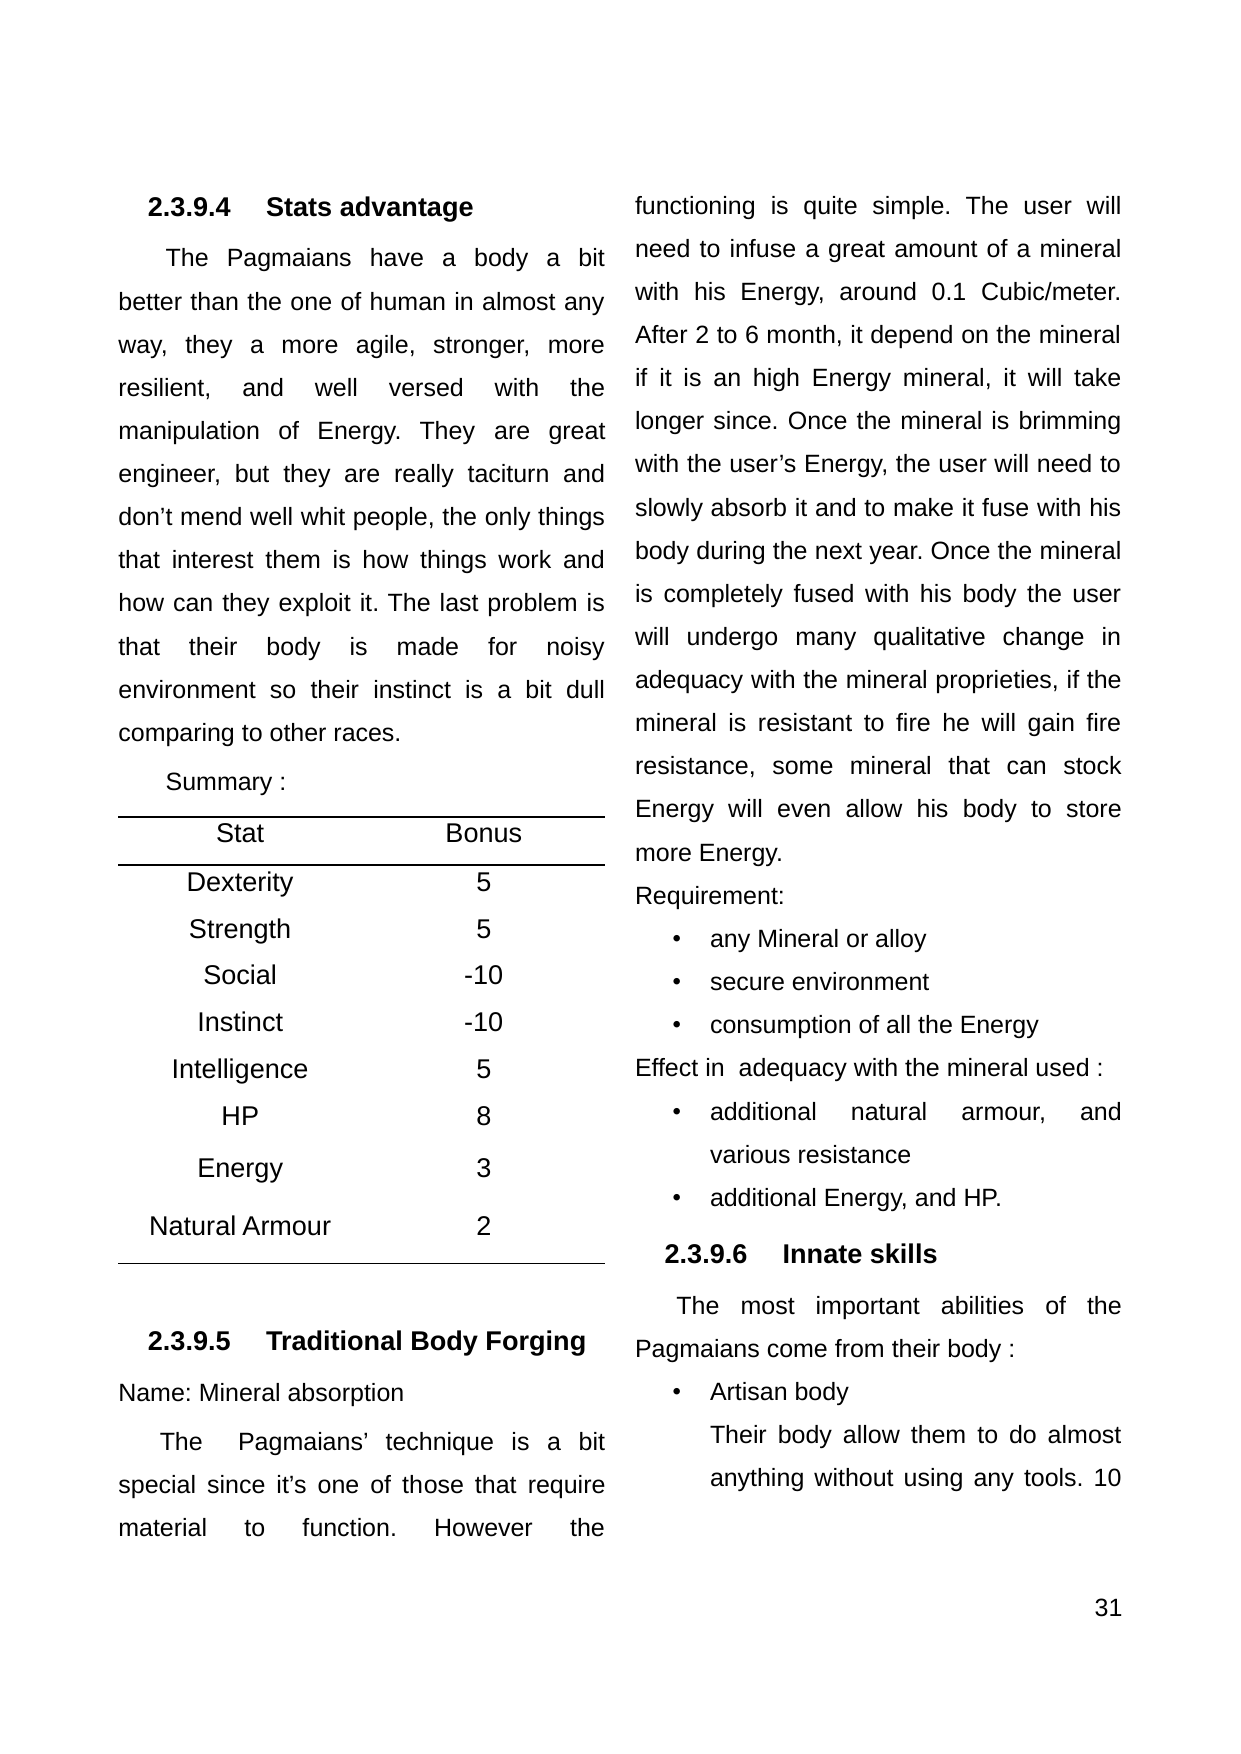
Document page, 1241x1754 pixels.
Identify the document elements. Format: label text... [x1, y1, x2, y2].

subtitle Stats advantage [118, 191, 605, 222]
text The most important abilities of the Pagmaians come from their body : [635, 1291, 1122, 1363]
table_cell -10 [362, 1006, 605, 1053]
list Their body allow them to do almost anything without using any tools. 10 [672, 1420, 1122, 1492]
table_cell Energy [118, 1146, 362, 1205]
table_cell Natural Armour [118, 1205, 362, 1263]
text Effect in adequacy with the mineral used : [635, 1053, 1122, 1082]
table_header Bonus [362, 818, 605, 864]
text Summary : [118, 767, 605, 796]
list any Mineral or alloy [672, 924, 1122, 953]
table_cell HP [118, 1100, 362, 1146]
list additional Energy, and HP. [672, 1183, 1122, 1212]
list additional natural armour, and various resistance [672, 1097, 1122, 1168]
table_cell 5 [362, 913, 605, 959]
table_cell Social [118, 959, 362, 1006]
table_cell -10 [362, 959, 605, 1006]
list secure environment [672, 967, 1122, 996]
table_cell 5 [362, 866, 605, 913]
table_cell Intelligence [118, 1053, 362, 1100]
table_cell 2 [362, 1205, 605, 1263]
table_header Stat [118, 818, 362, 864]
text functioning is quite simple. The user will need to infuse a great amount of a mineral with his Energy, around 0.1 Cubic/meter. After 2 to 6 month, it depend on the mineral if it is an high Energy mineral, it will take longer since. Once the mineral is brimming with the user’s Energy, the user will need to slowly absorb it and to make it fuse with his body during the next year. Once the mineral is completely fused with his body the user will undergo many qualitative change in adequacy with the mineral proprieties, if the mineral is resistant to fire he will gain fire resistance, some mineral that can stock Energy will even allow his body to store more Energy. [635, 191, 1122, 866]
table_cell Dexterity [118, 866, 362, 913]
table_cell 5 [362, 1053, 605, 1100]
text The Pagmaians’ technique is a bit special since it’s one of those that require material to function. However the [118, 1427, 605, 1542]
table_cell 8 [362, 1100, 605, 1146]
list Artisan body [672, 1377, 1122, 1406]
subtitle Traditional Body Forging [118, 1325, 605, 1356]
table_cell 3 [362, 1146, 605, 1205]
text The Pagmaians have a body a bit better than the one of human in almost any way, they a more agile, stronger, more resilient, and well versed with the manipulation of Energy. They are great engineer, but they are really taciturn and don’t mend well whit people, the only things that interest them is how things work and how can they exploit it. The last problem is that their body is made for noisy environment so their instinct is a bit dull comparing to other races. [118, 243, 605, 747]
text Name: Mineral absorption [118, 1378, 605, 1406]
table_cell Instinct [118, 1006, 362, 1053]
text Requirement: [635, 881, 1122, 909]
table_cell Strength [118, 913, 362, 959]
subtitle Innate skills [635, 1238, 1122, 1269]
list consumption of all the Energy [672, 1010, 1122, 1039]
